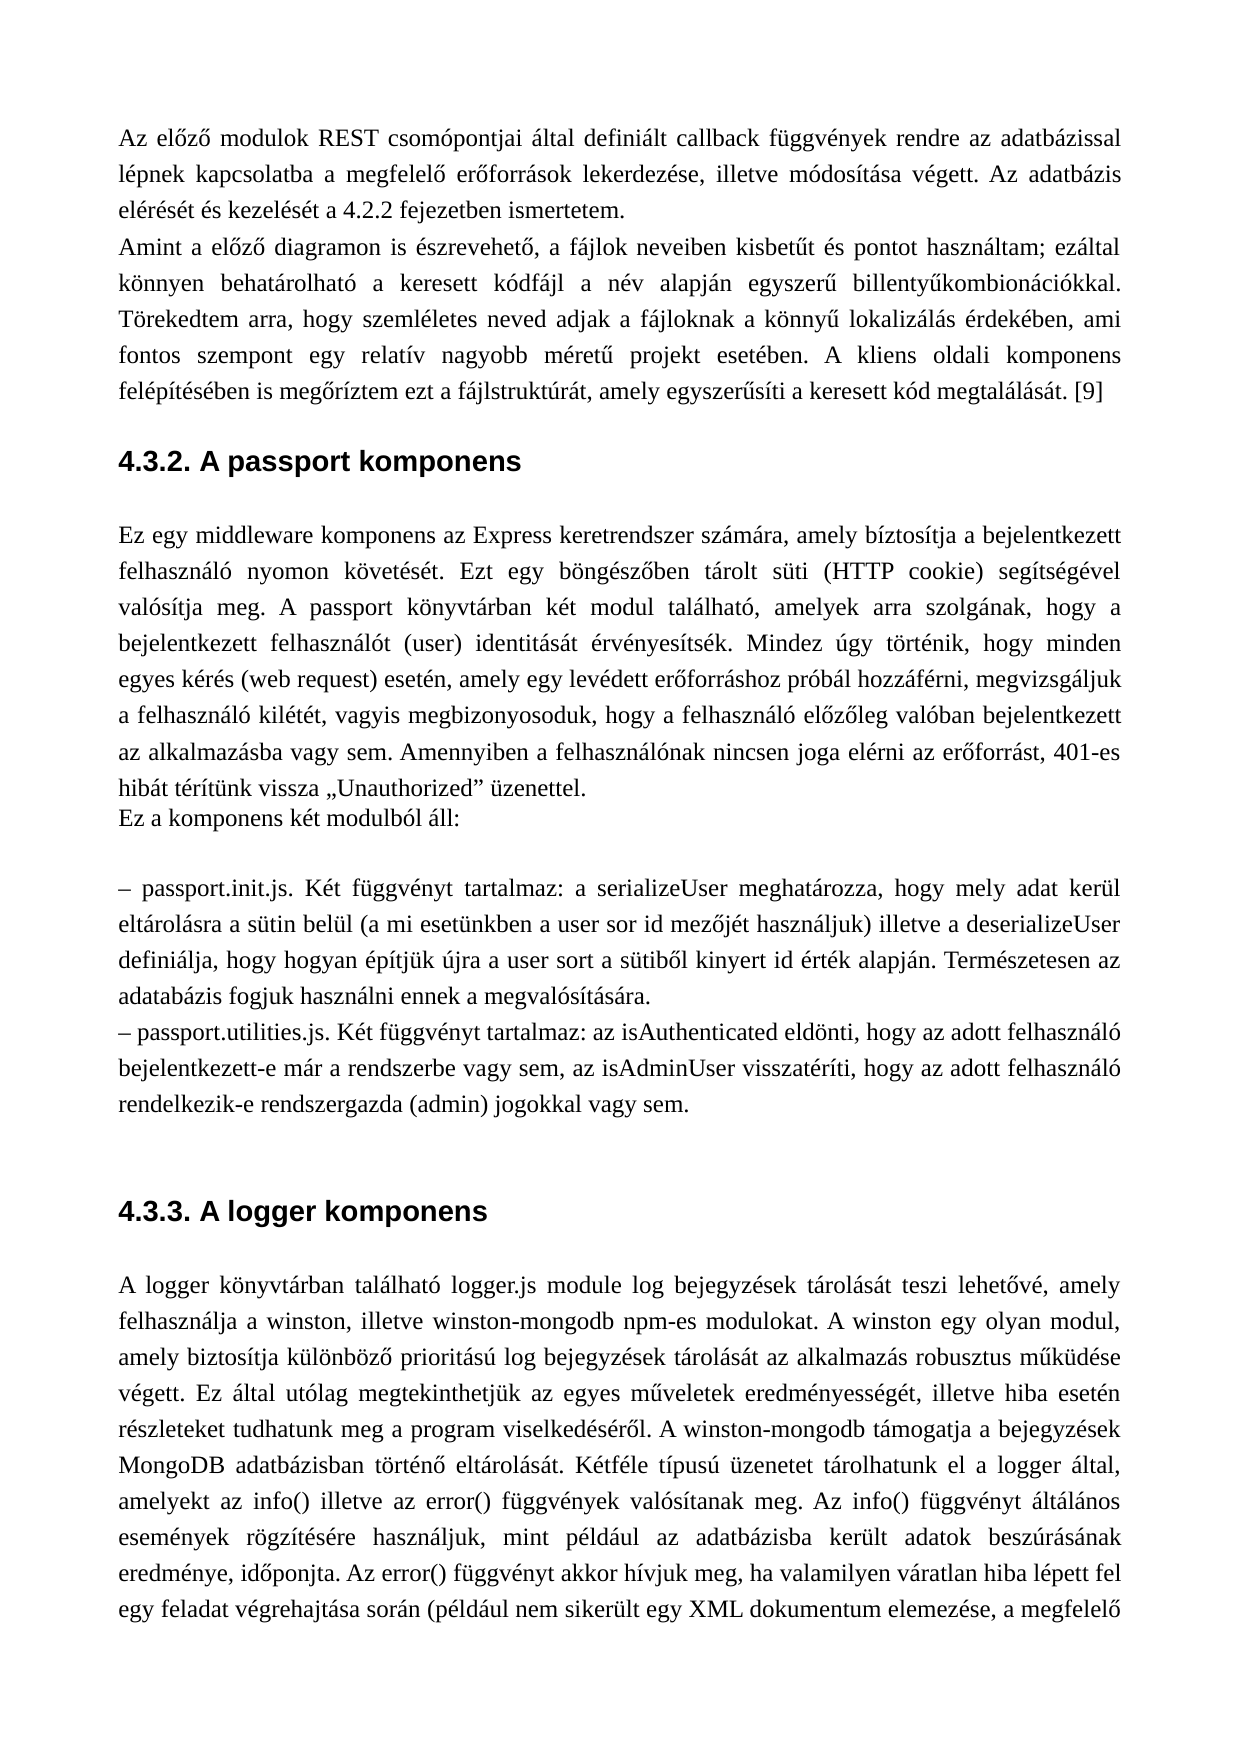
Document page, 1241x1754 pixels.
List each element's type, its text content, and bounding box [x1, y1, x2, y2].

subtitle A logger komponens [118, 1194, 1122, 1227]
text – passport.utilities.js. Két függvényt tartalmaz: az isAuthenticated eldönti, hogy az adott felhasználó bejelentkezett-e már a rendszerbe vagy sem, az isAdminUser visszatéríti, hogy az adott felhasználó rendelkezik-e rendszergazda (admin) jogokkal vagy sem. [118, 1012, 1122, 1120]
text Ez egy middleware komponens az Express keretrendszer számára, amely bíztosítja a bejelentkezett felhasználó nyomon követését. Ezt egy böngészőben tárolt süti (HTTP cookie) segítségével valósítja meg. A passport könyvtárban két modul található, amelyek arra szolgának, hogy a bejelentkezett felhasználót (user) identitását érvényesítsék. Mindez úgy történik, hogy minden egyes kérés (web request) esetén, amely egy levédett erőforráshoz próbál hozzáférni, megvizsgáljuk a felhasználó kilétét, vagyis megbizonyosoduk, hogy a felhasználó előzőleg valóban bejelentkezett az alkalmazásba vagy sem. Amennyiben a felhasználónak nincsen joga elérni az erőforrást, 401-es hibát térítünk vissza „Unauthorized” üzenettel. [118, 515, 1122, 803]
text Az előző modulok REST csomópontjai által definiált callback függvények rendre az adatbázissal lépnek kapcsolatba a megfelelő erőforrások lekerdezése, illetve módosítása végett. Az adatbázis elérését és kezelését a 4.2.2 fejezetben ismertetem. [118, 118, 1122, 226]
text A logger könyvtárban található logger.js module log bejegyzések tárolását teszi lehetővé, amely felhasználja a winston, illetve winston-mongodb npm-es modulokat. A winston egy olyan modul, amely biztosítja különböző prioritású log bejegyzések tárolását az alkalmazás robusztus műküdése végett. Ez által utólag megtekinthetjük az egyes műveletek eredményességét, illetve hiba esetén részleteket tudhatunk meg a program viselkedéséről. A winston-mongodb támogatja a bejegyzések MongoDB adatbázisban történő eltárolását. Kétféle típusú üzenetet tárolhatunk el a logger által, amelyekt az info() illetve az error() függvények valósítanak meg. Az info() függvényt áltálános események rögzítésére használjuk, mint például az adatbázisba került adatok beszúrásának eredménye, időponjta. Az error() függvényt akkor hívjuk meg, ha valamilyen váratlan hiba lépett fel egy feladat végrehajtása során (például nem sikerült egy XML dokumentum elemezése, a megfelelő [118, 1265, 1122, 1625]
text – passport.init.js. Két függvényt tartalmaz: a serializeUser meghatározza, hogy mely adat kerül eltárolásra a sütin belül (a mi esetünkben a user sor id mezőjét használjuk) illetve a deserializeUser definiálja, hogy hogyan építjük újra a user sort a sütiből kinyert id érték alapján. Természetesen az adatabázis fogjuk használni ennek a megvalósítására. [118, 868, 1122, 1012]
text Amint a előző diagramon is észrevehető, a fájlok neveiben kisbetűt és pontot használtam; ezáltal könnyen behatárolható a keresett kódfájl a név alapján egyszerű billentyűkombionációkkal. Törekedtem arra, hogy szemléletes neved adjak a fájloknak a könnyű lokalizálás érdekében, ami fontos szempont egy relatív nagyobb méretű projekt esetében. A kliens oldali komponens felépítésében is megőríztem ezt a fájlstruktúrát, amely egyszerűsíti a keresett kód megtalálását. [9] [118, 226, 1122, 406]
subtitle A passport komponens [118, 444, 1122, 477]
title Ez a komponens két modulból áll: [118, 803, 1122, 832]
